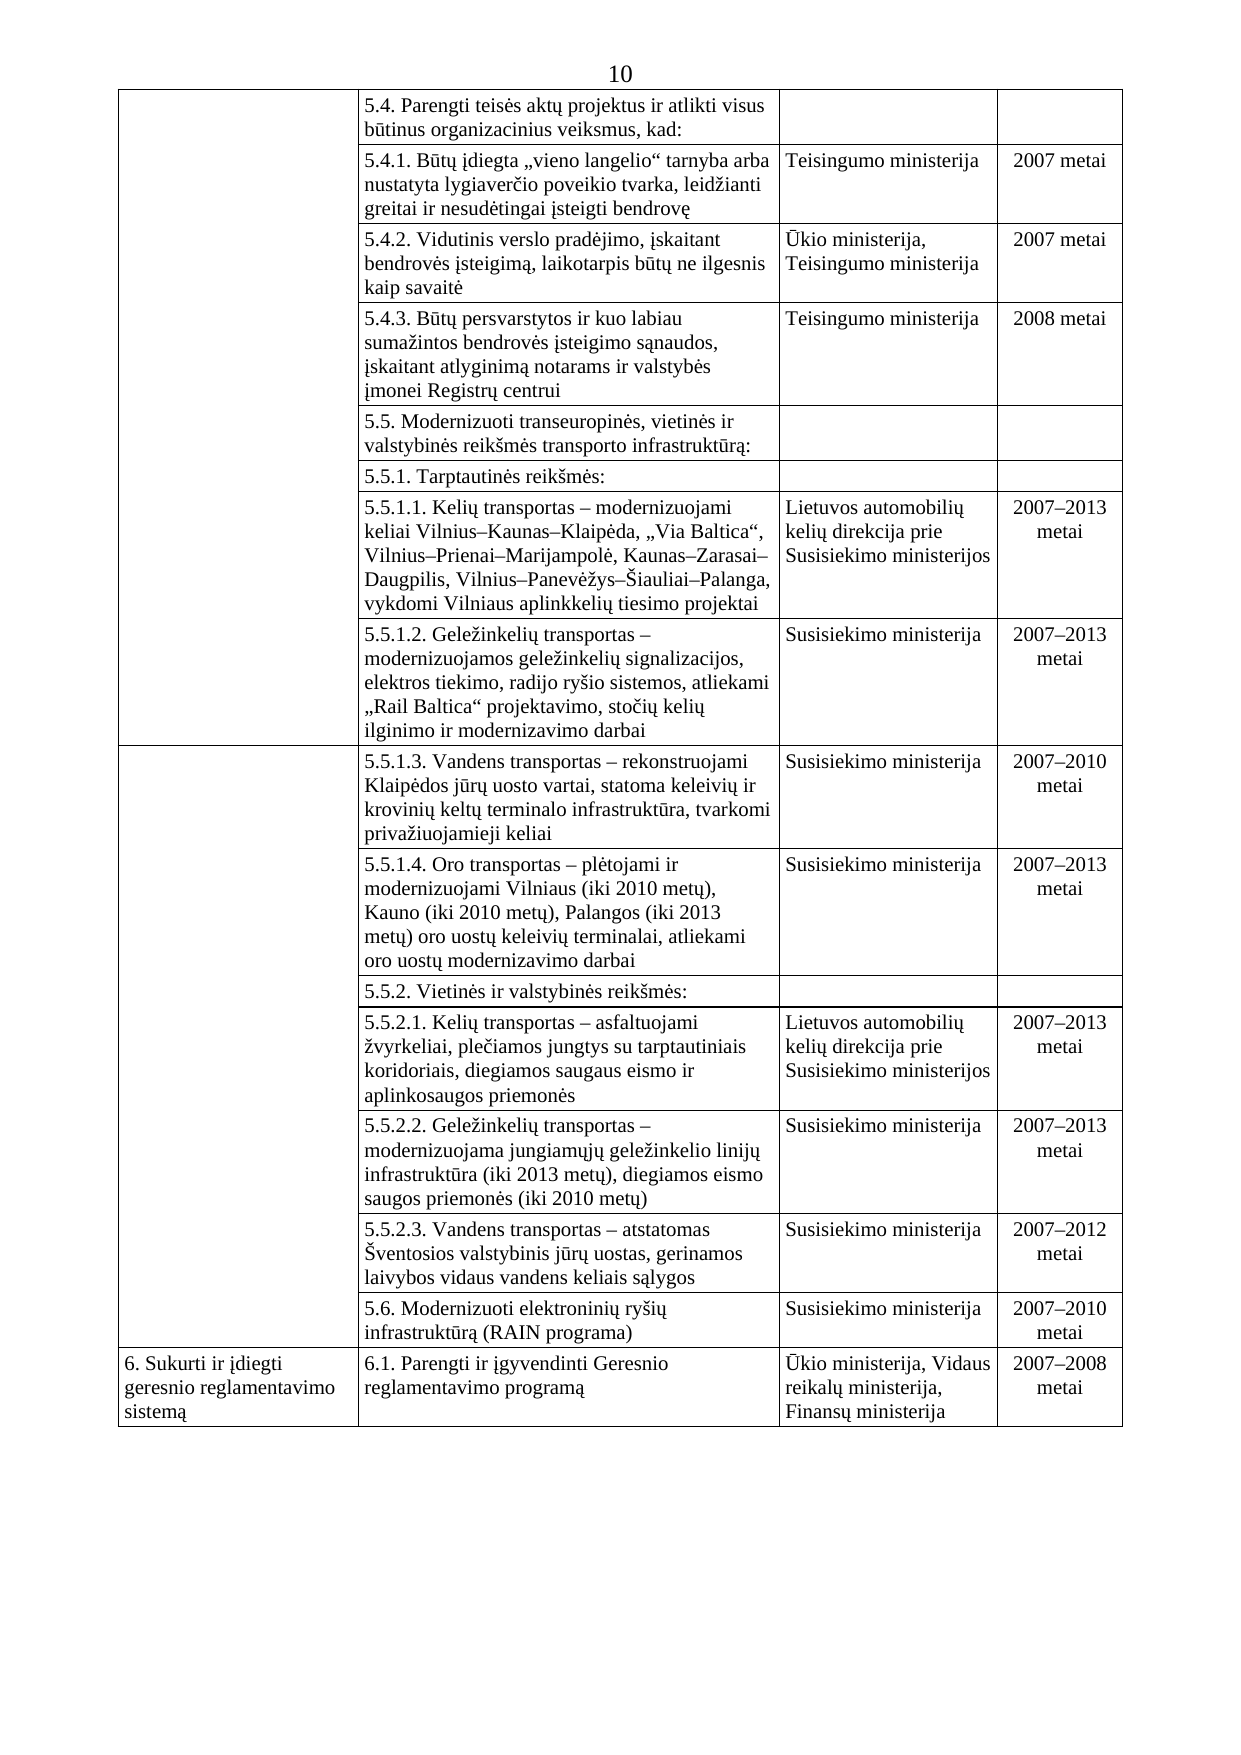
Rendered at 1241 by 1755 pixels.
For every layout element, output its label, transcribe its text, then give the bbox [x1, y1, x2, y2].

table_cell 2007–2013 metai [998, 492, 1122, 618]
table_cell Teisingumo ministerija [780, 145, 997, 223]
table_cell 5.4.2. Vidutinis verslo pradėjimo, įskaitant bendrovės įsteigimą, laikotarpis būtų ne ilgesnis kaip savaitė [359, 224, 779, 302]
table_cell 6.1. Parengti ir įgyvendinti Geresnio reglamentavimo programą [359, 1348, 779, 1426]
table_cell Susisiekimo ministerija [780, 1214, 997, 1292]
table_cell [998, 461, 1122, 491]
table_cell 2007–2013 metai [998, 1008, 1122, 1109]
table_cell Susisiekimo ministerija [780, 746, 997, 848]
table_cell [780, 461, 997, 491]
table_cell 5.5.1.4. Oro transportas – plėtojami ir modernizuojami Vilniaus (iki 2010 metų), Kauno (iki 2010 metų), Palangos (iki 2013 metų) oro uostų keleivių terminalai, atliekami oro uostų modernizavimo darbai [359, 849, 779, 975]
table_cell Susisiekimo ministerija [780, 619, 997, 745]
table_cell [780, 406, 997, 460]
table_cell Lietuvos automobilių kelių direkcija prie Susisiekimo ministerijos [780, 492, 997, 618]
table_cell Lietuvos automobilių kelių direkcija prie Susisiekimo ministerijos [780, 1008, 997, 1109]
table_cell 5.5.1. Tarptautinės reikšmės: [359, 461, 779, 491]
table_cell 5.5.2.3. Vandens transportas – atstatomas Šventosios valstybinis jūrų uostas, gerinamos laivybos vidaus vandens keliais sąlygos [359, 1214, 779, 1292]
table_cell [998, 976, 1122, 1006]
table_cell [780, 976, 997, 1006]
table_cell [780, 90, 997, 143]
table_cell 2007 metai [998, 145, 1122, 223]
table_cell 2007–2012 metai [998, 1214, 1122, 1292]
table_cell 2007–2013 metai [998, 619, 1122, 745]
table_cell 2007–2010 metai [998, 746, 1122, 848]
table_cell [119, 90, 358, 745]
table_cell Ūkio ministerija, Vidaus reikalų ministerija, Finansų ministerija [780, 1348, 997, 1426]
table_cell [998, 90, 1122, 143]
table_cell 6. Sukurti ir įdiegti geresnio reglamentavimo sistemą [119, 1348, 358, 1426]
table_cell 2007 metai [998, 224, 1122, 302]
table_cell 5.4.1. Būtų įdiegta „vieno langelio“ tarnyba arba nustatyta lygiaverčio poveikio tvarka, leidžianti greitai ir nesudėtingai įsteigti bendrovę [359, 145, 779, 223]
table_cell Susisiekimo ministerija [780, 1293, 997, 1347]
table_cell 2007–2013 metai [998, 1111, 1122, 1213]
table_cell 5.5.2. Vietinės ir valstybinės reikšmės: [359, 976, 779, 1006]
table_cell 2008 metai [998, 303, 1122, 405]
table_cell Susisiekimo ministerija [780, 1111, 997, 1213]
table_cell Susisiekimo ministerija [780, 849, 997, 975]
table_cell 5.4.3. Būtų persvarstytos ir kuo labiau sumažintos bendrovės įsteigimo sąnaudos, įskaitant atlyginimą notarams ir valstybės įmonei Registrų centrui [359, 303, 779, 405]
table_cell 5.5. Modernizuoti transeuropinės, vietinės ir valstybinės reikšmės transporto infrastruktūrą: [359, 406, 779, 460]
table_cell 5.4. Parengti teisės aktų projektus ir atlikti visus būtinus organizacinius veiksmus, kad: [359, 90, 779, 143]
table_cell 5.5.2.2. Geležinkelių transportas –modernizuojama jungiamųjų geležinkelio linijų infrastruktūra (iki 2013 metų), diegiamos eismo saugos priemonės (iki 2010 metų) [359, 1111, 779, 1213]
table_cell 2007–2013 metai [998, 849, 1122, 975]
table_cell [119, 746, 358, 1347]
table_cell 5.5.1.1. Kelių transportas – modernizuojami keliai Vilnius–Kaunas–Klaipėda, „Via Baltica“, Vilnius–Prienai–Marijampolė, Kaunas–Zarasai–Daugpilis, Vilnius–Panevėžys–Šiauliai–Palanga, vykdomi Vilniaus aplinkkelių tiesimo projektai [359, 492, 779, 618]
table_cell 5.6. Modernizuoti elektroninių ryšių infrastruktūrą (RAIN programa) [359, 1293, 779, 1347]
table_cell Teisingumo ministerija [780, 303, 997, 405]
table_cell 5.5.1.2. Geležinkelių transportas – modernizuojamos geležinkelių signalizacijos, elektros tiekimo, radijo ryšio sistemos, atliekami „Rail Baltica“ projektavimo, stočių kelių ilginimo ir modernizavimo darbai [359, 619, 779, 745]
table_cell [998, 406, 1122, 460]
table_cell Ūkio ministerija, Teisingumo ministerija [780, 224, 997, 302]
table_cell 5.5.2.1. Kelių transportas – asfaltuojami žvyrkeliai, plečiamos jungtys su tarptautiniais koridoriais, diegiamos saugaus eismo ir aplinkosaugos priemonės [359, 1008, 779, 1109]
table_cell 5.5.1.3. Vandens transportas – rekonstruojami Klaipėdos jūrų uosto vartai, statoma keleivių ir krovinių keltų terminalo infrastruktūra, tvarkomi privažiuojamieji keliai [359, 746, 779, 848]
table_cell 2007–2010 metai [998, 1293, 1122, 1347]
table_cell 2007–2008 metai [998, 1348, 1122, 1426]
